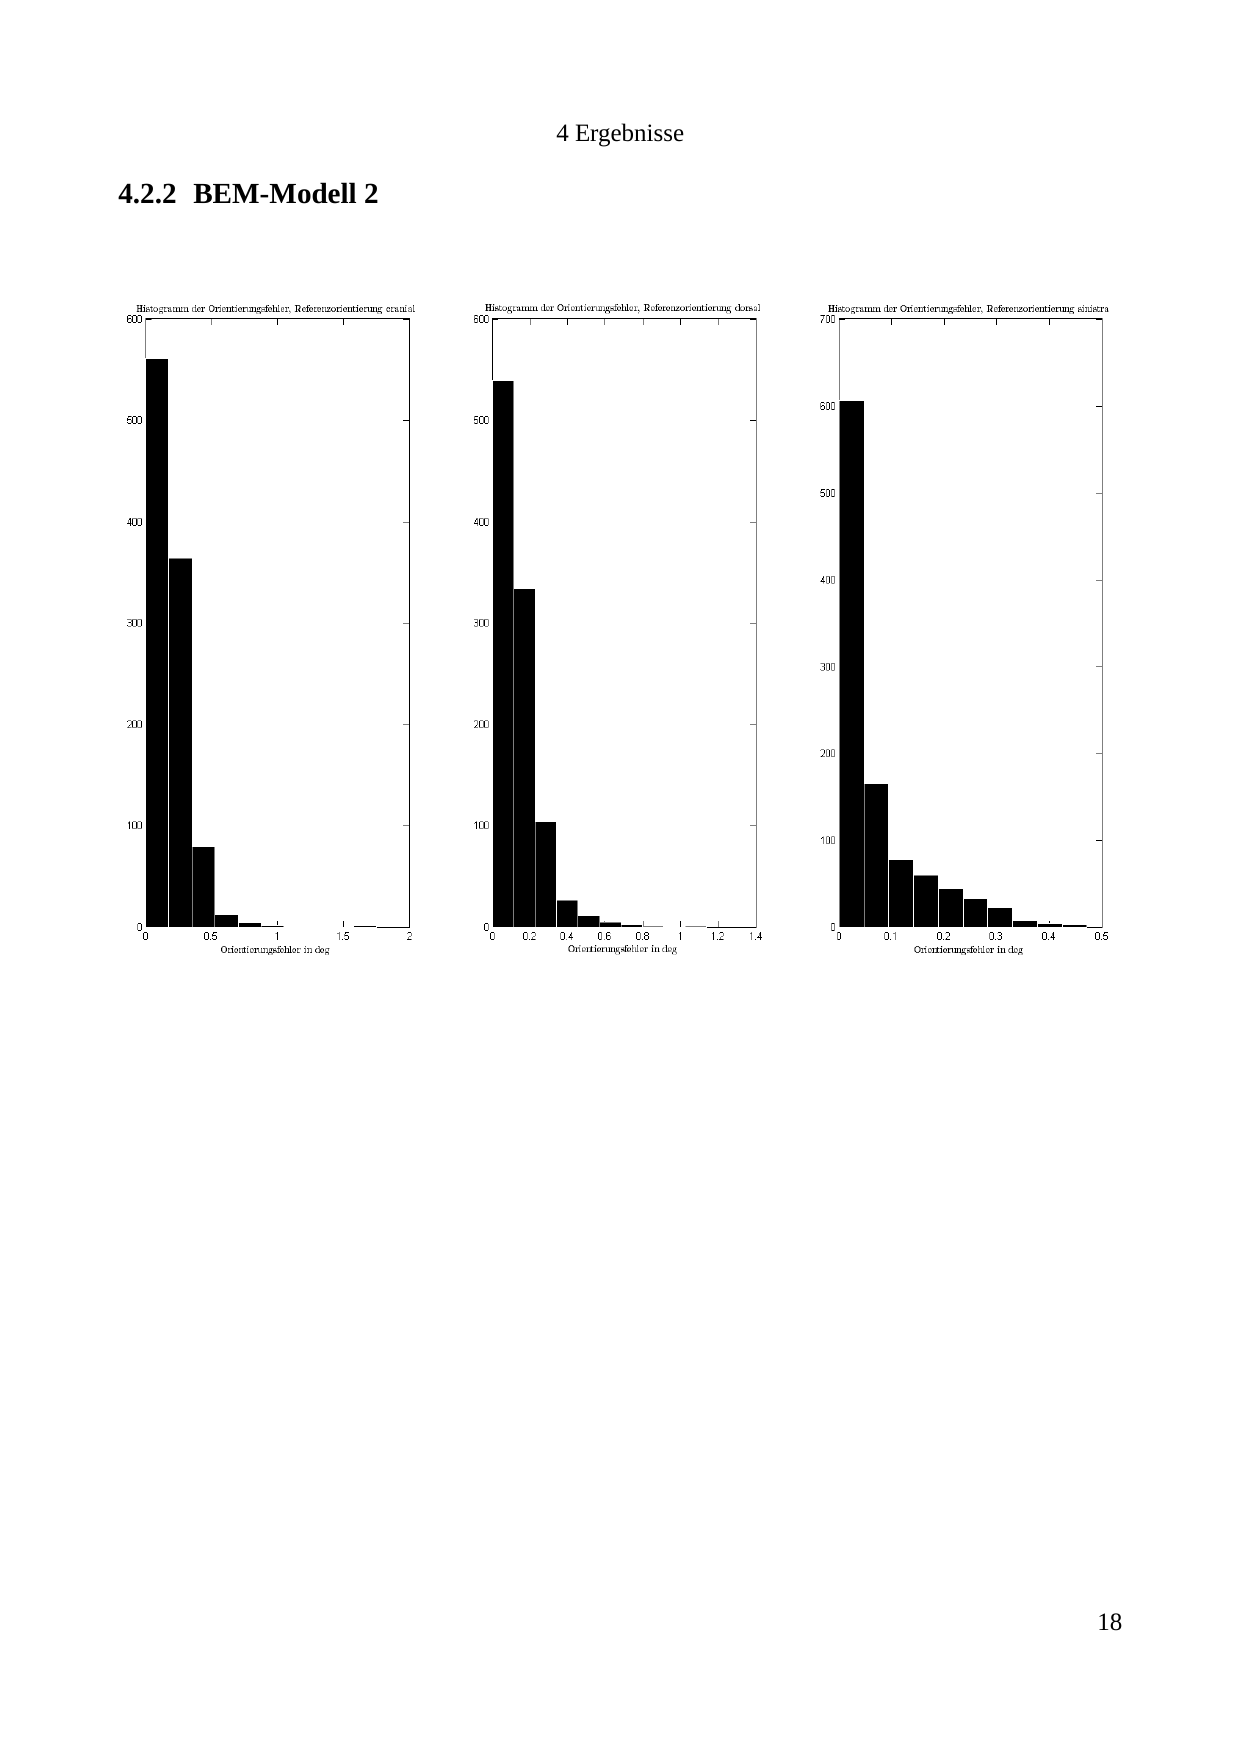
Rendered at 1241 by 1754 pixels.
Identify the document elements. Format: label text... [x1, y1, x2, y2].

subtitle BEM-Modell 2 [118, 176, 1122, 210]
picture [118, 263, 1122, 1009]
